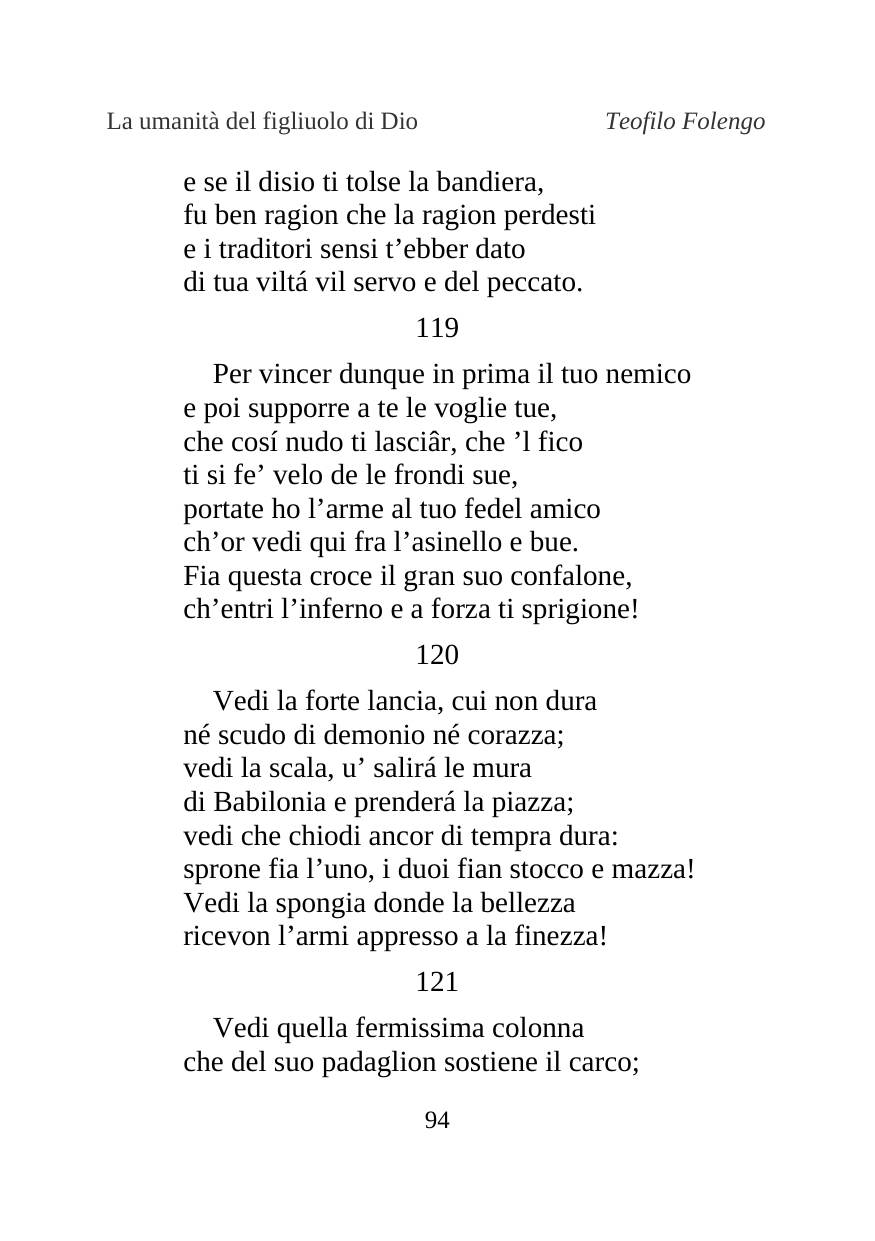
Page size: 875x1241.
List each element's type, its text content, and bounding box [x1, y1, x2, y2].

text Per vincer dunque in prima il tuo nemico e poi supporre a te le voglie tue, che cosí nudo ti lasciâr, che ’l fico ti si fe’ velo de le frondi sue, portate ho l’arme al tuo fedel amico ch’or vedi qui fra l’asinello e bue. Fia questa croce il gran suo confalone, ch’entri l’inferno e a forza ti sprigione! [183, 357, 768, 625]
text Vedi quella fermissima colonna che del suo padaglion sostiene il carco; [183, 1010, 768, 1077]
text Vedi la forte lancia, cui non dura né scudo di demonio né corazza; vedi la scala, u’ salirá le mura di Babilonia e prenderá la piazza; vedi che chiodi ancor di tempra dura: sprone fia l’uno, i duoi fian stocco e mazza! Vedi la spongia donde la bellezza ricevon l’armi appresso a la finezza! [183, 683, 768, 952]
text 120 [106, 637, 768, 671]
text 119 [106, 311, 768, 344]
text 121 [106, 964, 768, 998]
text e se il disio ti tolse la bandiera, fu ben ragion che la ragion perdesti e i traditori sensi t’ebber dato di tua viltá vil servo e del peccato. [183, 164, 768, 298]
